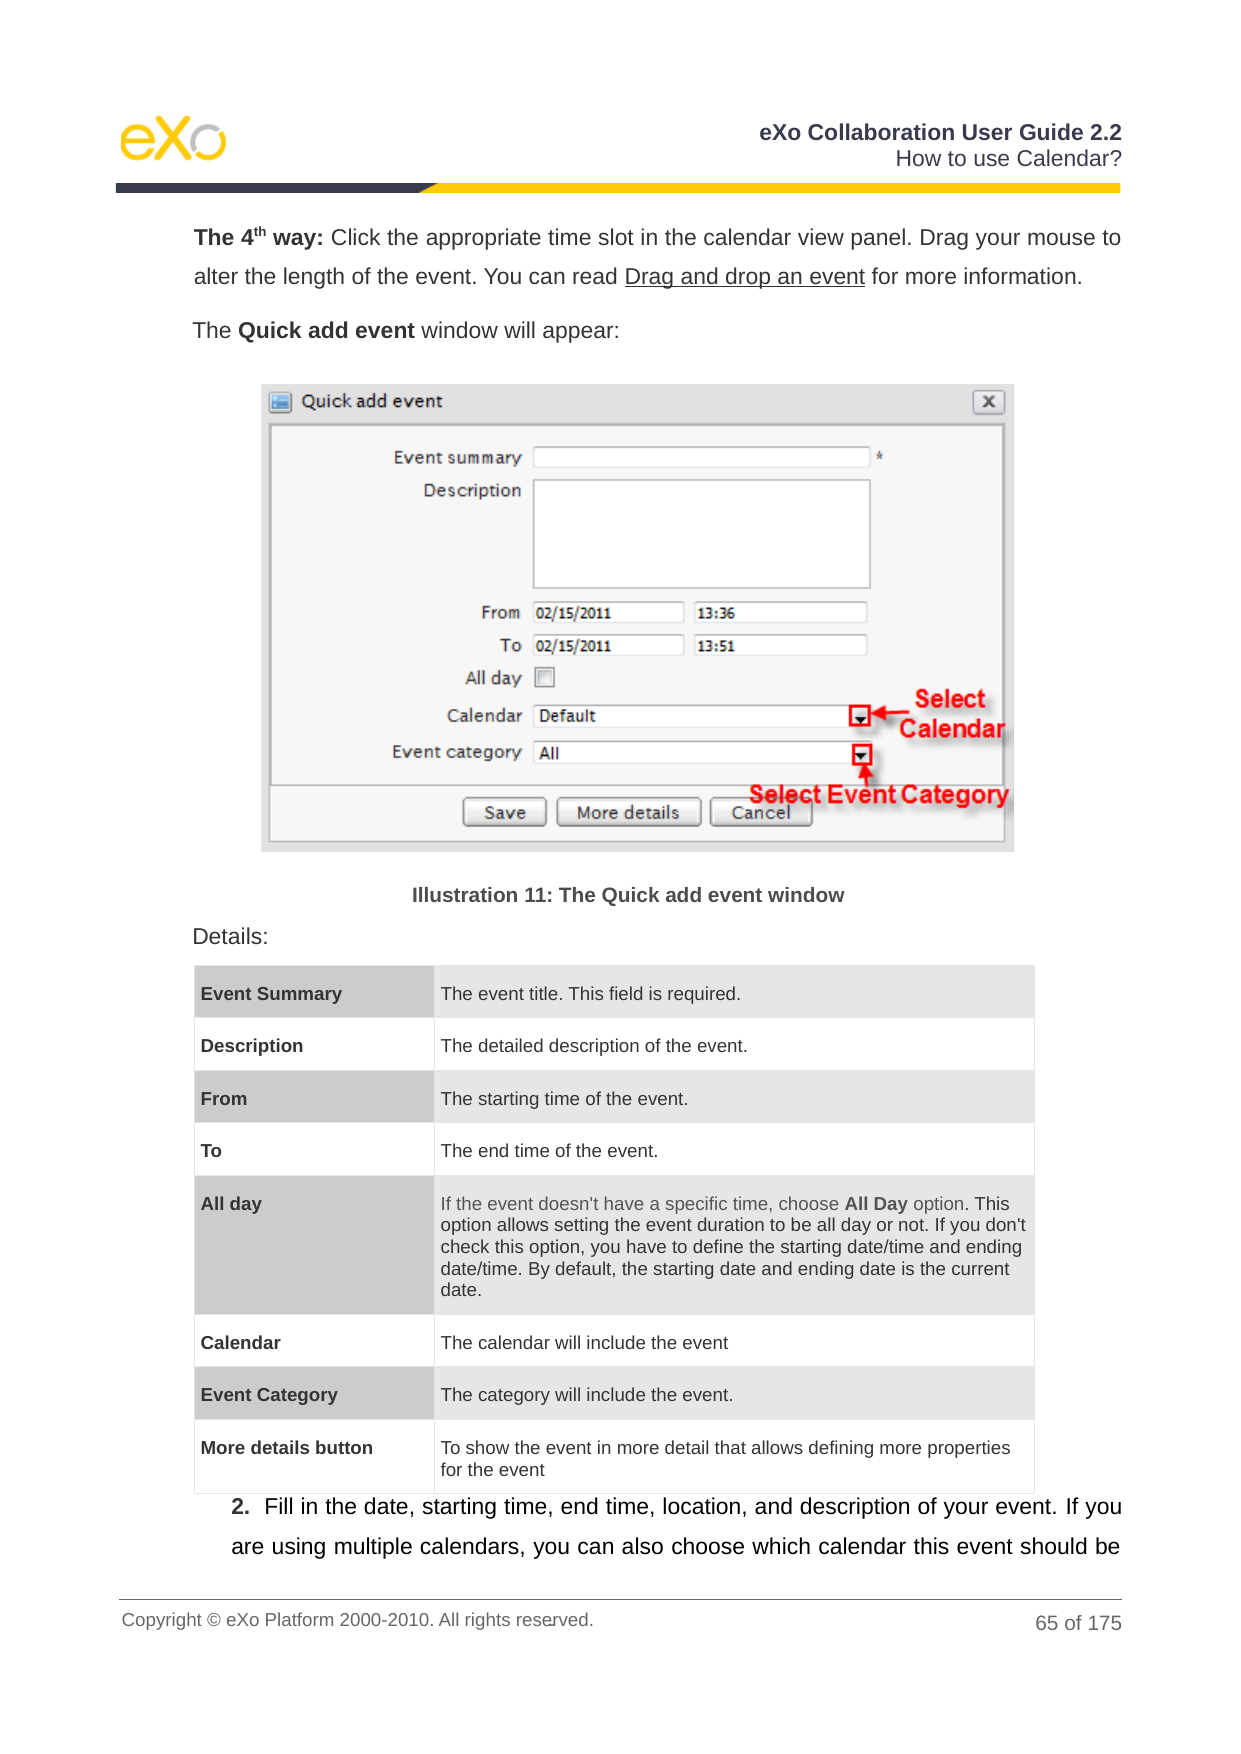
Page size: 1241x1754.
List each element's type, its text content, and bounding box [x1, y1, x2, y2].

picture [120, 115, 227, 161]
list The 4th way: Click the appropriate time slot in the calendar view panel. Drag your mouse to alter the length of the event. You can read Drag and drop an event for more information. [156, 223, 1122, 289]
picture [261, 384, 1015, 852]
table_cell To show the event in more detail that allows defining more properties for the event [435, 1420, 1034, 1493]
table_cell The category will include the event. [435, 1367, 1034, 1419]
text Illustration 11: The Quick add event window [208, 852, 1048, 907]
table_cell To [195, 1123, 434, 1175]
table_cell From [195, 1071, 434, 1122]
table_header The event title. This field is required. [435, 966, 1034, 1017]
table_cell The detailed description of the event. [435, 1018, 1034, 1070]
table_cell The calendar will include the event [435, 1315, 1034, 1366]
table_cell The end time of the event. [435, 1123, 1034, 1175]
picture [115, 183, 1121, 193]
text The Quick add event window will appear: [192, 317, 1122, 344]
table_cell If the event doesn't have a specific time, choose All Day option. This option allows setting the event duration to be all day or not. If you don't check this option, you have to define the starting date/time and ending date/time. By default, the starting date and ending date is the current date. [435, 1176, 1034, 1314]
list 2. Fill in the date, starting time, end time, location, and description of your event. If you are using multiple calendars, you can also choose which calendar this event should be [193, 1493, 1122, 1559]
table_cell The starting time of the event. [435, 1071, 1034, 1122]
table_cell Description [195, 1018, 434, 1070]
table_cell All day [195, 1176, 434, 1314]
table_cell Event Category [195, 1367, 434, 1419]
text Details: [118, 357, 1122, 950]
table_cell More details button [195, 1420, 434, 1493]
table_cell Calendar [195, 1315, 434, 1366]
table_header Event Summary [195, 966, 434, 1017]
